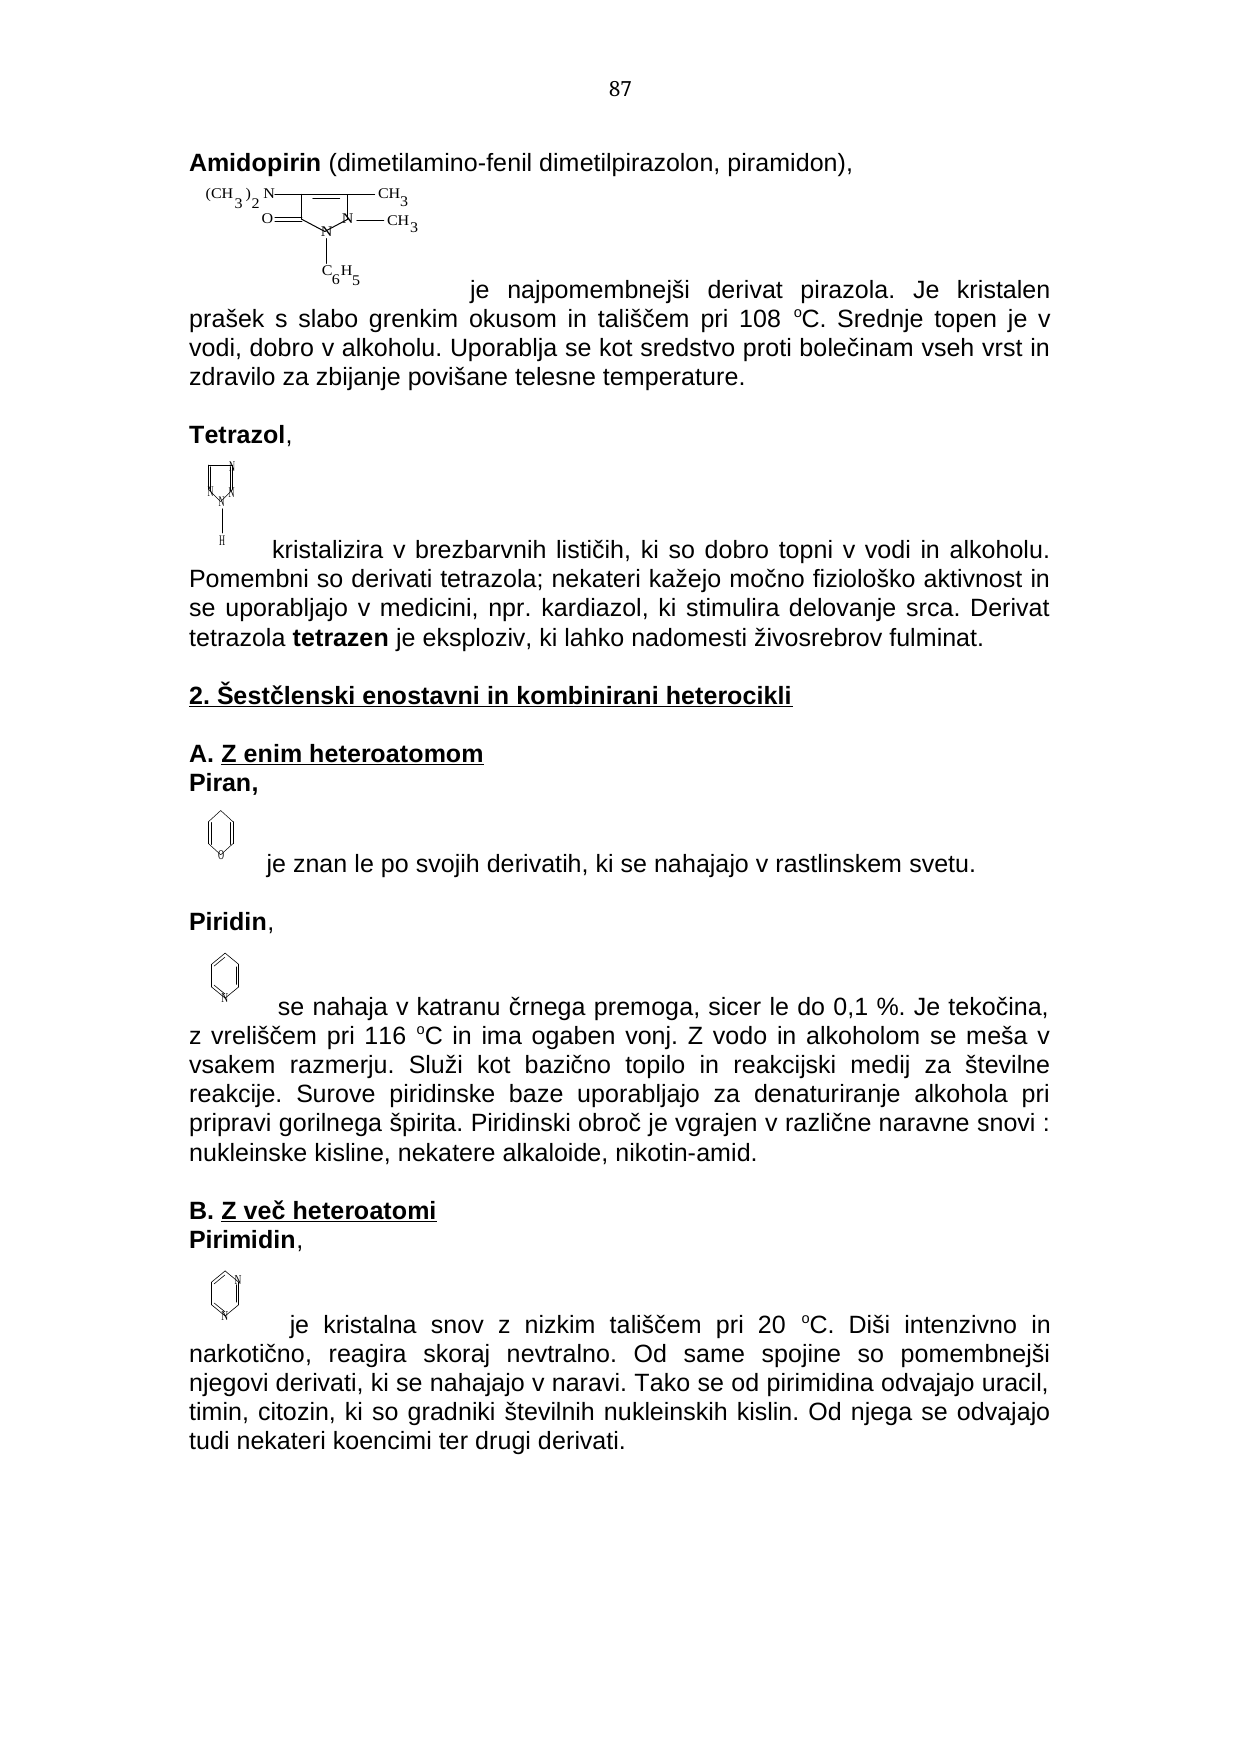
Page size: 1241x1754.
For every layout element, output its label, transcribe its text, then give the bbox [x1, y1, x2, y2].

text je najpomembnejši derivat pirazola. Je kristalen prašek s slabo grenkim okusom in tališčem pri 108 oC. Srednje topen je v vodi, dobro v alkoholu. Uporablja se kot sredstvo proti bolečinam vseh vrst in zdravilo za zbijanje povišane telesne temperature. [189, 177, 1051, 391]
text Pirimidin, [189, 1224, 1051, 1254]
text je znan le po svojih derivatih, ki se nahajajo v rastlinskem svetu. [189, 797, 1051, 878]
text 2. Šestčlenski enostavni in kombinirani heterocikli [189, 681, 1051, 709]
text se nahaja v katranu črnega premoga, sicer le do 0,1 %. Je tekočina, z vreliščem pri 116 oC in ima ogaben vonj. Z vodo in alkoholom se meša v vsakem razmerju. Služi kot bazično topilo in reakcijski medij za številne reakcije. Surove piridinske baze uporabljajo za denaturiranje alkohola pri pripravi gorilnega špirita. Piridinski obroč je vgrajen v različne naravne snovi : nukleinske kisline, nekatere alkaloide, nikotin-amid. [189, 936, 1051, 1166]
text A. Z enim heteroatomom [189, 739, 1051, 768]
text B. Z več heteroatomi [189, 1196, 1051, 1224]
text je kristalna snov z nizkim tališčem pri 20 oC. Diši intenzivno in narkotično, reagira skoraj nevtralno. Od same spojine so pomembnejši njegovi derivati, ki se nahajajo v naravi. Tako se od pirimidina odvajajo uracil, timin, citozin, ki so gradniki številnih nukleinskih kislin. Od njega se odvajajo tudi nekateri koencimi ter drugi derivati. [189, 1254, 1051, 1455]
text Piran, [189, 768, 1051, 797]
text Piridin, [189, 907, 1051, 936]
text Amidopirin (dimetilamino-fenil dimetilpirazolon, piramidon), [189, 148, 1051, 177]
text Tetrazol, [189, 420, 1051, 449]
text kristalizira v brezbarvnih lističih, ki so dobro topni v vodi in alkoholu. Pomembni so derivati tetrazola; nekateri kažejo močno fiziološko aktivnost in se uporabljajo v medicini, npr. kardiazol, ki stimulira delovanje srca. Derivat tetrazola tetrazen je eksploziv, ki lahko nadomesti živosrebrov fulminat. [189, 449, 1051, 651]
